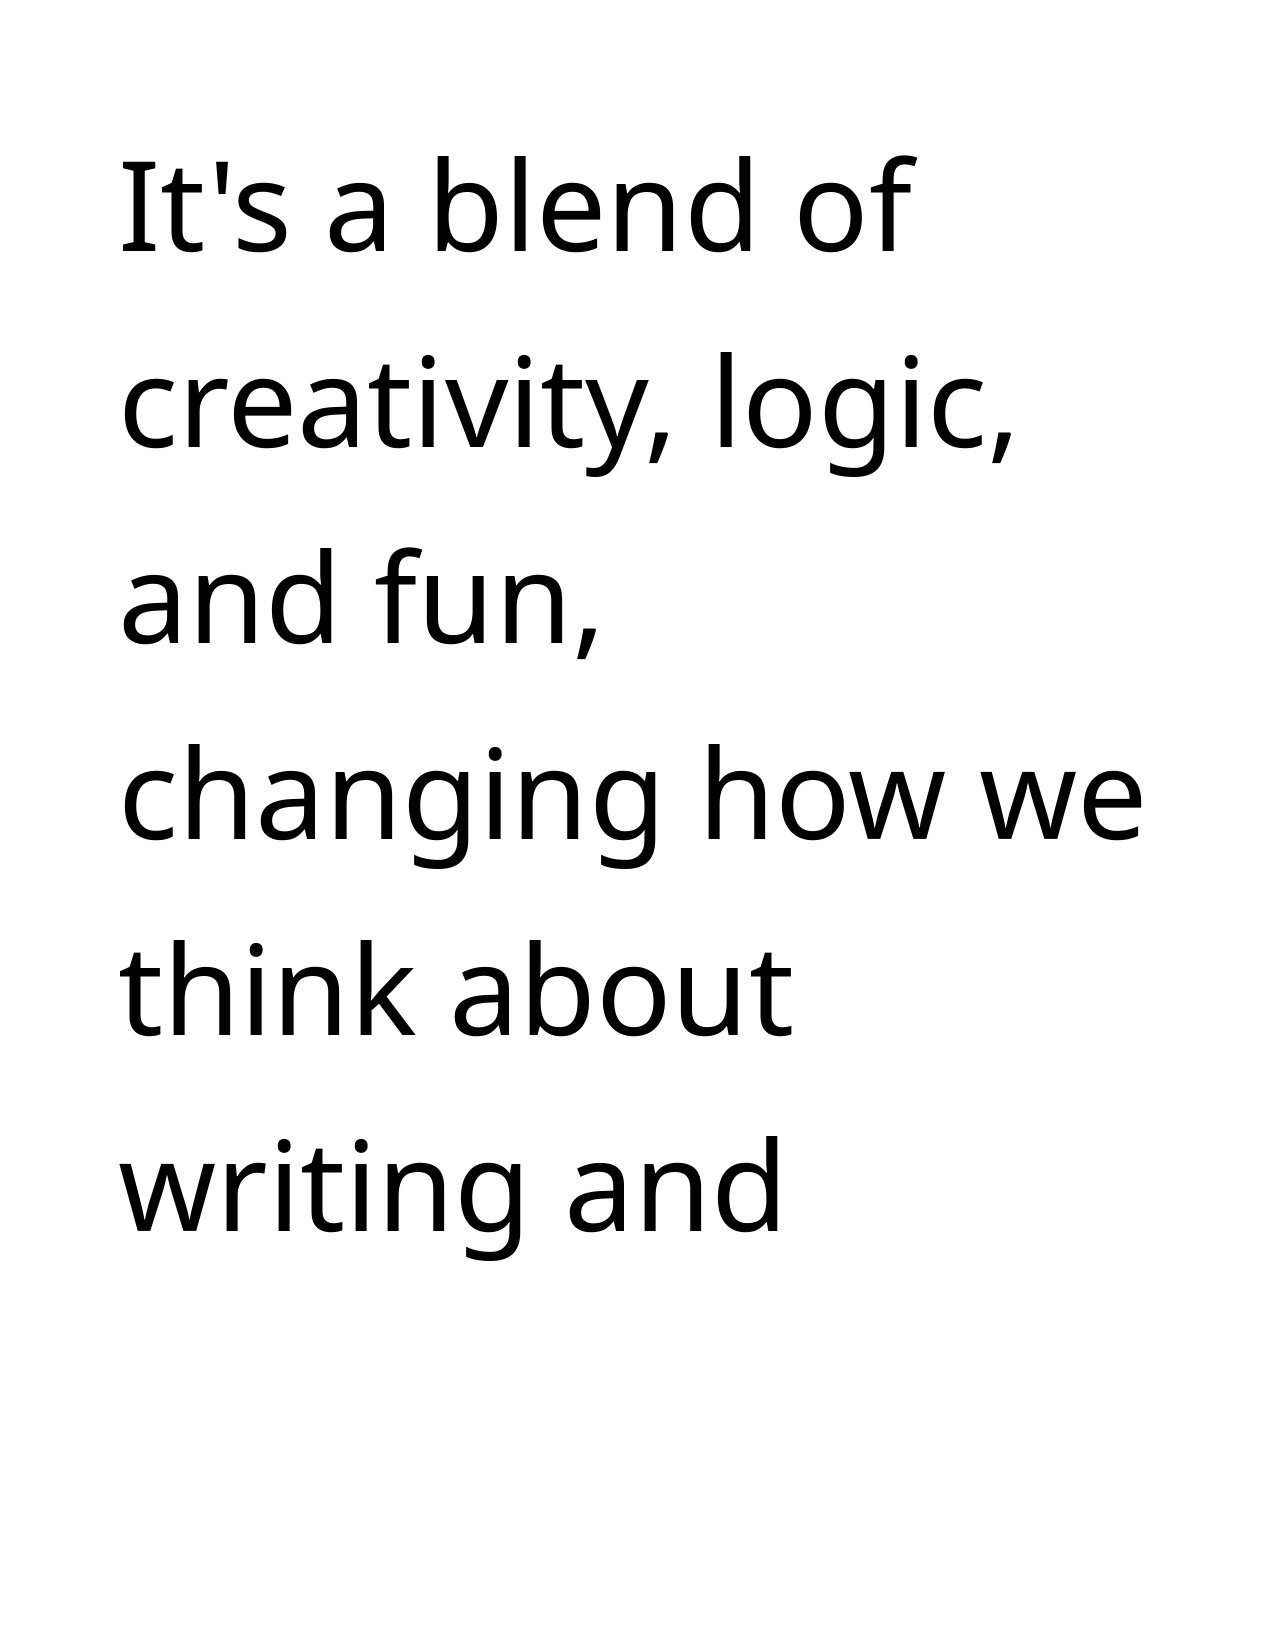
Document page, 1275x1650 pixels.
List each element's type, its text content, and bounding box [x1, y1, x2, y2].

text It's a blend of creativity, logic, and fun, changing how we think about writing and [118, 118, 1157, 1268]
